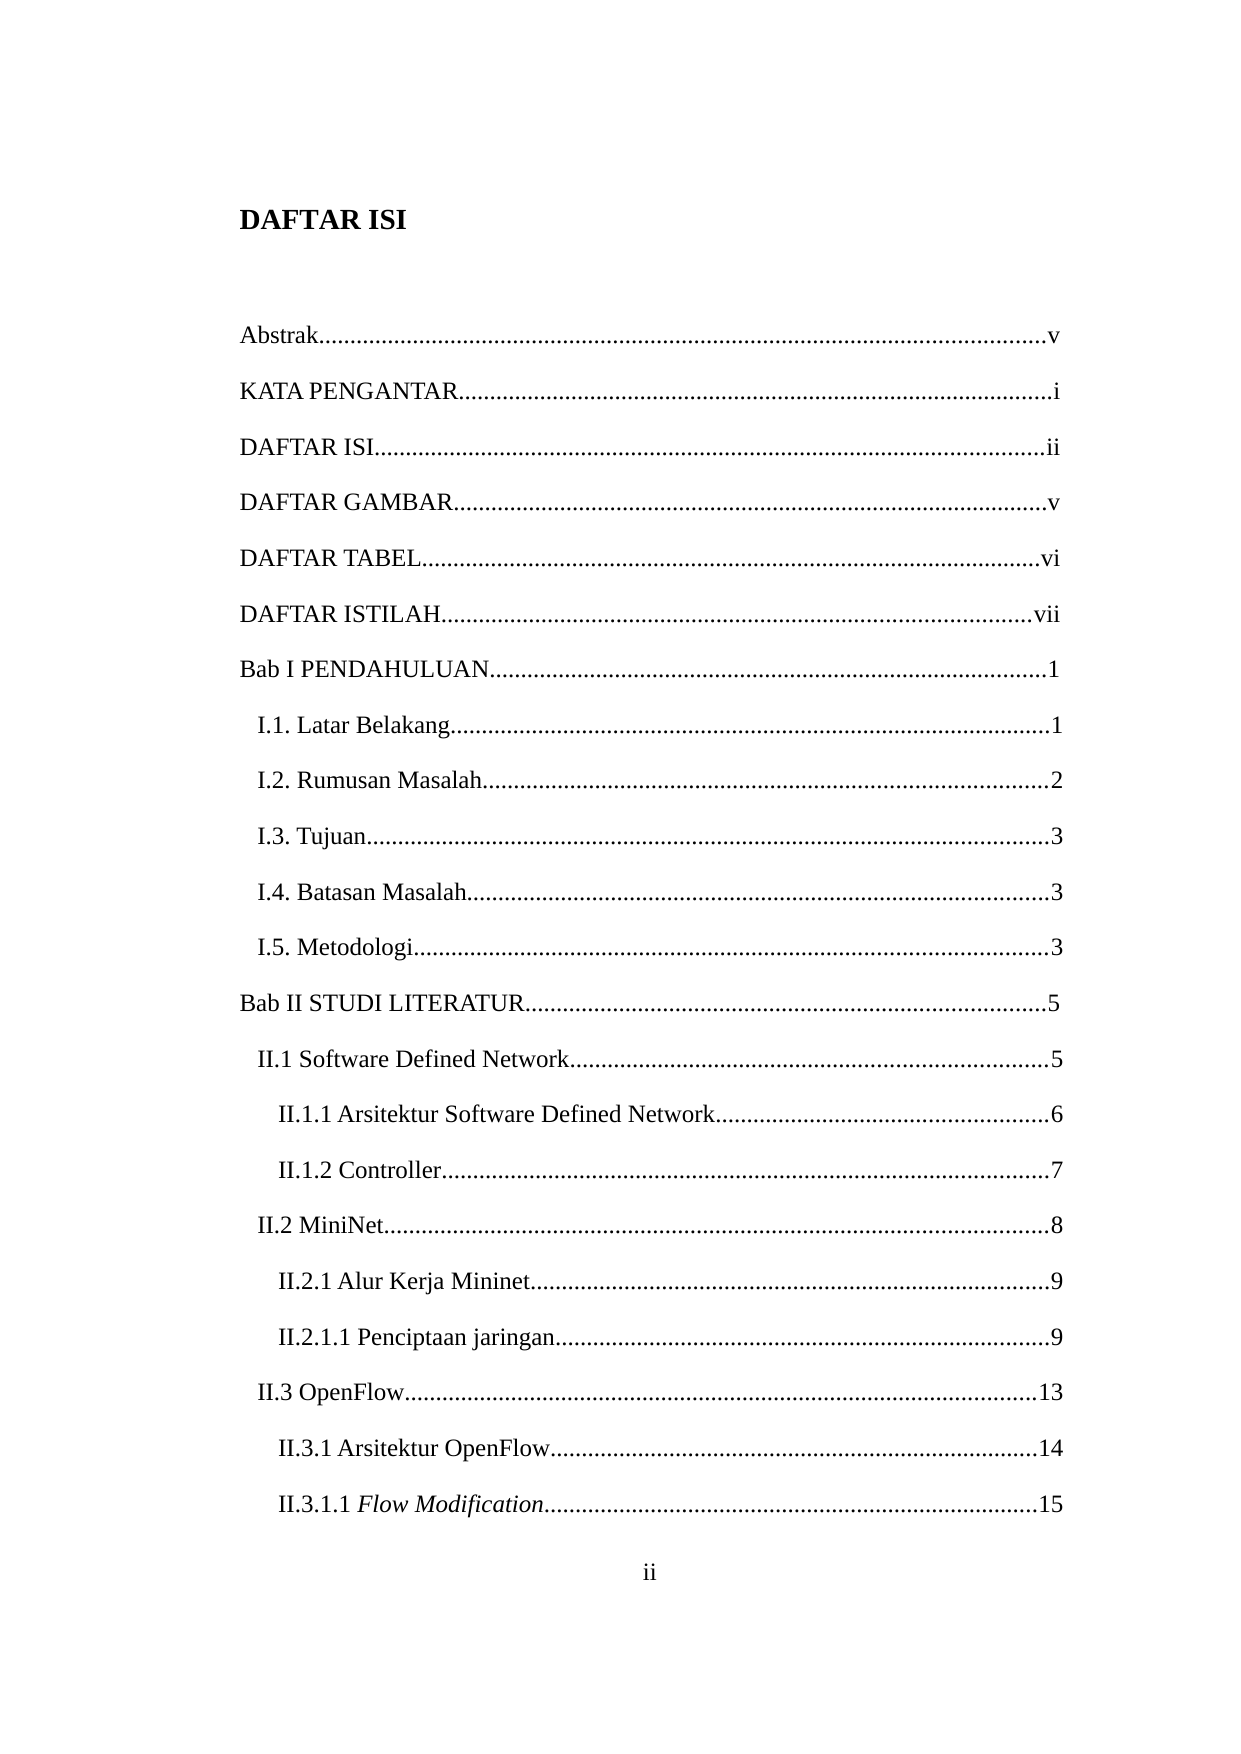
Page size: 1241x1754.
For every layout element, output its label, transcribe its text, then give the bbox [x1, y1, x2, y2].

text I.4. Batasan Masalah 3 [257, 877, 1063, 906]
text II.2.1 Alur Kerja Mininet 9 [278, 1266, 1063, 1295]
text DAFTAR GAMBAR v [239, 487, 1060, 516]
text II.3 OpenFlow 13 [257, 1377, 1063, 1406]
text II.2 MiniNet 8 [257, 1211, 1063, 1239]
text Bab II STUDI LITERATUR 5 [239, 988, 1060, 1017]
text II.2.1.1 Penciptaan jaringan 9 [278, 1322, 1063, 1351]
text II.3.1 Arsitektur OpenFlow 14 [278, 1433, 1063, 1462]
text I.2. Rumusan Masalah 2 [257, 766, 1063, 794]
text II.1.2 Controller 7 [278, 1155, 1063, 1184]
text Abstrak v [239, 321, 1060, 349]
text II.1 Software Defined Network 5 [257, 1044, 1063, 1072]
text II.1.1 Arsitektur Software Defined Network 6 [278, 1099, 1063, 1128]
text DAFTAR ISTILAH vii [239, 599, 1060, 627]
text KATA PENGANTAR i [239, 376, 1060, 405]
text II.3.1.1 Flow Modification 15 [278, 1489, 1063, 1517]
text DAFTAR ISI ii [239, 432, 1060, 461]
text Bab I PENDAHULUAN 1 [239, 654, 1060, 683]
text I.1. Latar Belakang 1 [257, 710, 1063, 739]
text I.5. Metodologi 3 [257, 932, 1063, 961]
text I.3. Tujuan 3 [257, 821, 1063, 850]
text DAFTAR TABEL vi [239, 543, 1060, 572]
title DAFTAR ISI [239, 202, 1060, 236]
